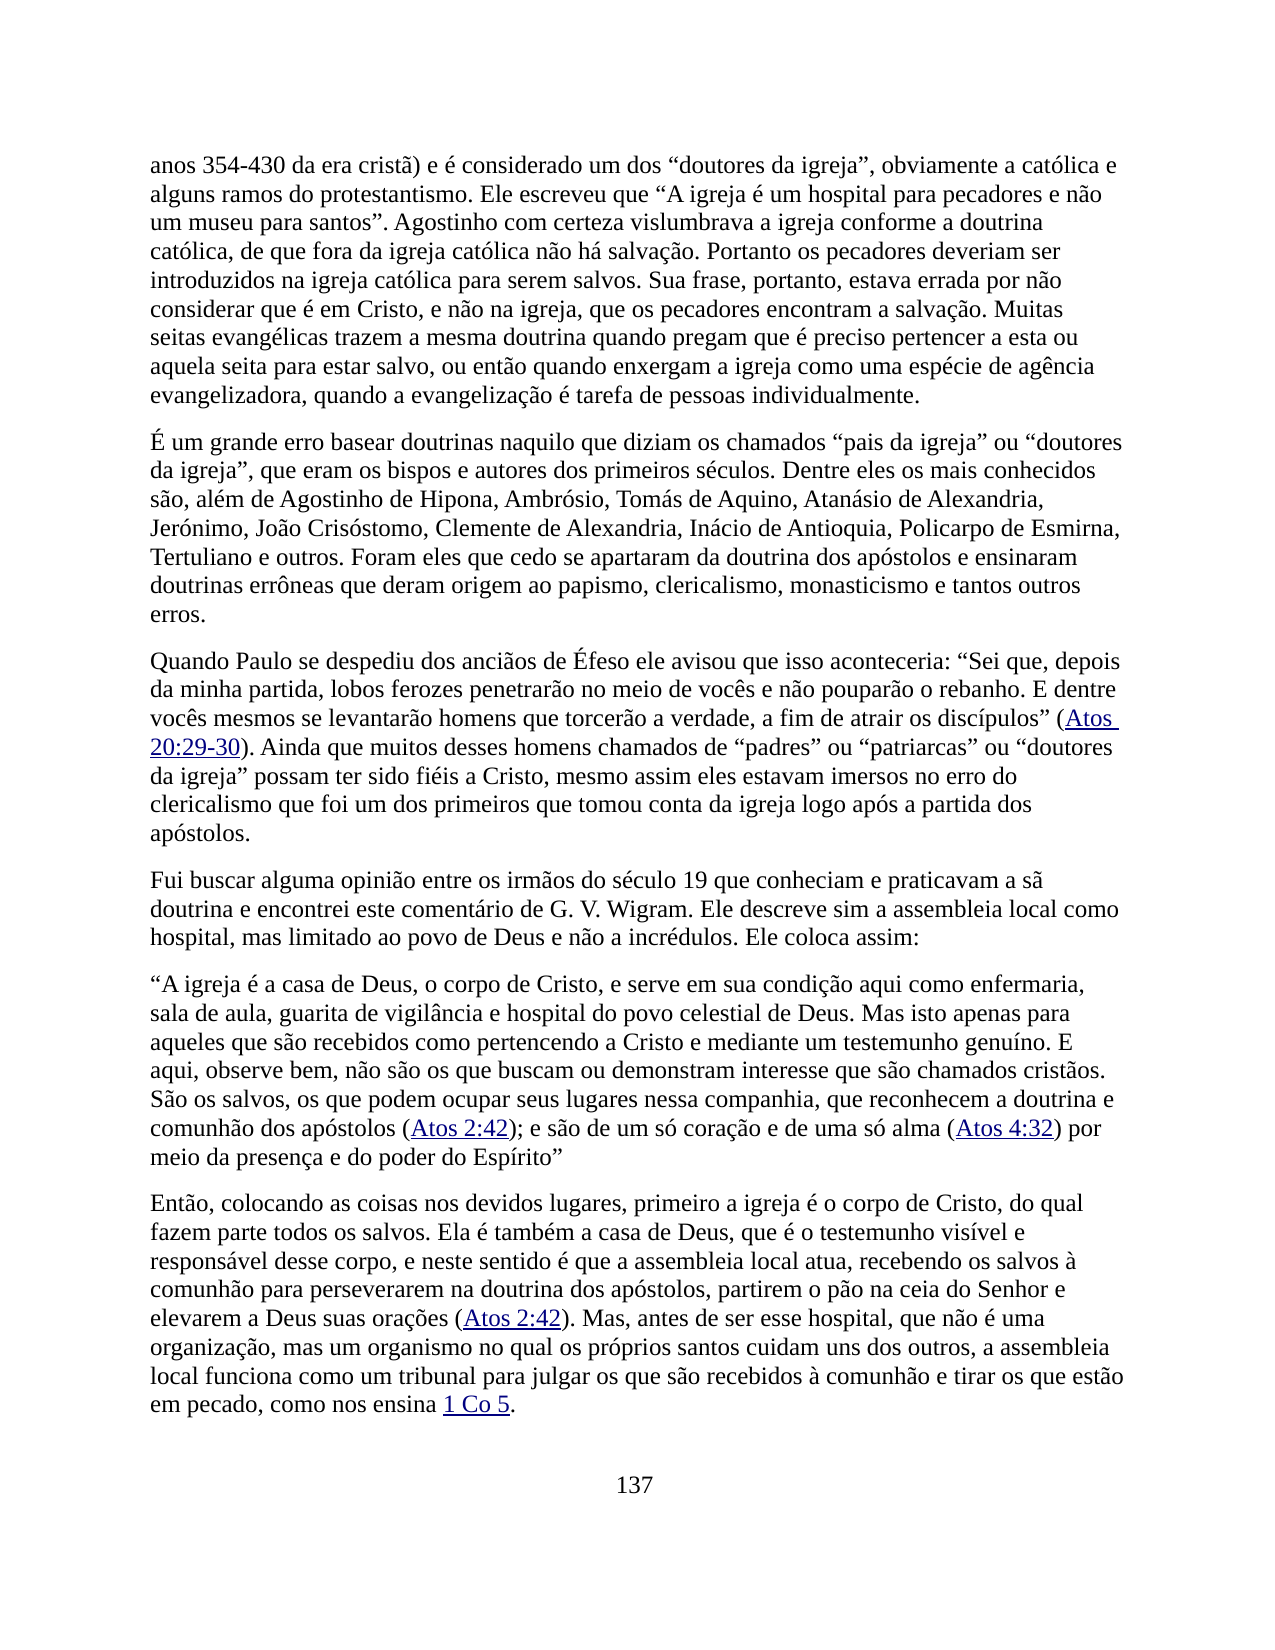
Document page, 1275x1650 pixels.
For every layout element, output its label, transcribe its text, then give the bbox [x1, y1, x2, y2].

text anos 354-430 da era cristã) e é considerado um dos “doutores da igreja”, obviamente a católica e alguns ramos do protestantismo. Ele escreveu que “A igreja é um hospital para pecadores e não um museu para santos”. Agostinho com certeza vislumbrava a igreja conforme a doutrina católica, de que fora da igreja católica não há salvação. Portanto os pecadores deveriam ser introduzidos na igreja católica para serem salvos. Sua frase, portanto, estava errada por não considerar que é em Cristo, e não na igreja, que os pecadores encontram a salvação. Muitas seitas evangélicas trazem a mesma doutrina quando pregam que é preciso pertencer a esta ou aquela seita para estar salvo, ou então quando enxergam a igreja como uma espécie de agência evangelizadora, quando a evangelização é tarefa de pessoas individualmente. [150, 150, 1125, 409]
text Fui buscar alguma opinião entre os irmãos do século 19 que conheciam e praticavam a sã doutrina e encontrei este comentário de G. V. Wigram. Ele descreve sim a assembleia local como hospital, mas limitado ao povo de Deus e não a incrédulos. Ele coloca assim: [150, 865, 1125, 951]
text “A igreja é a casa de Deus, o corpo de Cristo, e serve em sua condição aqui como enfermaria, sala de aula, guarita de vigilância e hospital do povo celestial de Deus. Mas isto apenas para aqueles que são recebidos como pertencendo a Cristo e mediante um testemunho genuíno. E aqui, observe bem, não são os que buscam ou demonstram interesse que são chamados cristãos. São os salvos, os que podem ocupar seus lugares nessa companhia, que reconhecem a doutrina e comunhão dos apóstolos (Atos 2:42); e são de um só coração e de uma só alma (Atos 4:32) por meio da presença e do poder do Espírito” [150, 969, 1125, 1170]
text É um grande erro basear doutrinas naquilo que diziam os chamados “pais da igreja” ou “doutores da igreja”, que eram os bispos e autores dos primeiros séculos. Dentre eles os mais conhecidos são, além de Agostinho de Hipona, Ambrósio, Tomás de Aquino, Atanásio de Alexandria, Jerónimo, João Crisóstomo, Clemente de Alexandria, Inácio de Antioquia, Policarpo de Esmirna, Tertuliano e outros. Foram eles que cedo se apartaram da doutrina dos apóstolos e ensinaram doutrinas errôneas que deram origem ao papismo, clericalismo, monasticismo e tantos outros erros. [150, 427, 1125, 628]
text Quando Paulo se despediu dos anciãos de Éfeso ele avisou que isso aconteceria: “Sei que, depois da minha partida, lobos ferozes penetrarão no meio de vocês e não pouparão o rebanho. E dentre vocês mesmos se levantarão homens que torcerão a verdade, a fim de atrair os discípulos” (Atos 20:29-30). Ainda que muitos desses homens chamados de “padres” ou “patriarcas” ou “doutores da igreja” possam ter sido fiéis a Cristo, mesmo assim eles estavam imersos no erro do clericalismo que foi um dos primeiros que tomou conta da igreja logo após a partida dos apóstolos. [150, 646, 1125, 847]
text Então, colocando as coisas nos devidos lugares, primeiro a igreja é o corpo de Cristo, do qual fazem parte todos os salvos. Ela é também a casa de Deus, que é o testemunho visível e responsável desse corpo, e neste sentido é que a assembleia local atua, recebendo os salvos à comunhão para perseverarem na doutrina dos apóstolos, partirem o pão na ceia do Senhor e elevarem a Deus suas orações (Atos 2:42). Mas, antes de ser esse hospital, que não é uma organização, mas um organismo no qual os próprios santos cuidam uns dos outros, a assembleia local funciona como um tribunal para julgar os que são recebidos à comunhão e tirar os que estão em pecado, como nos ensina 1 Co 5. [150, 1188, 1125, 1418]
